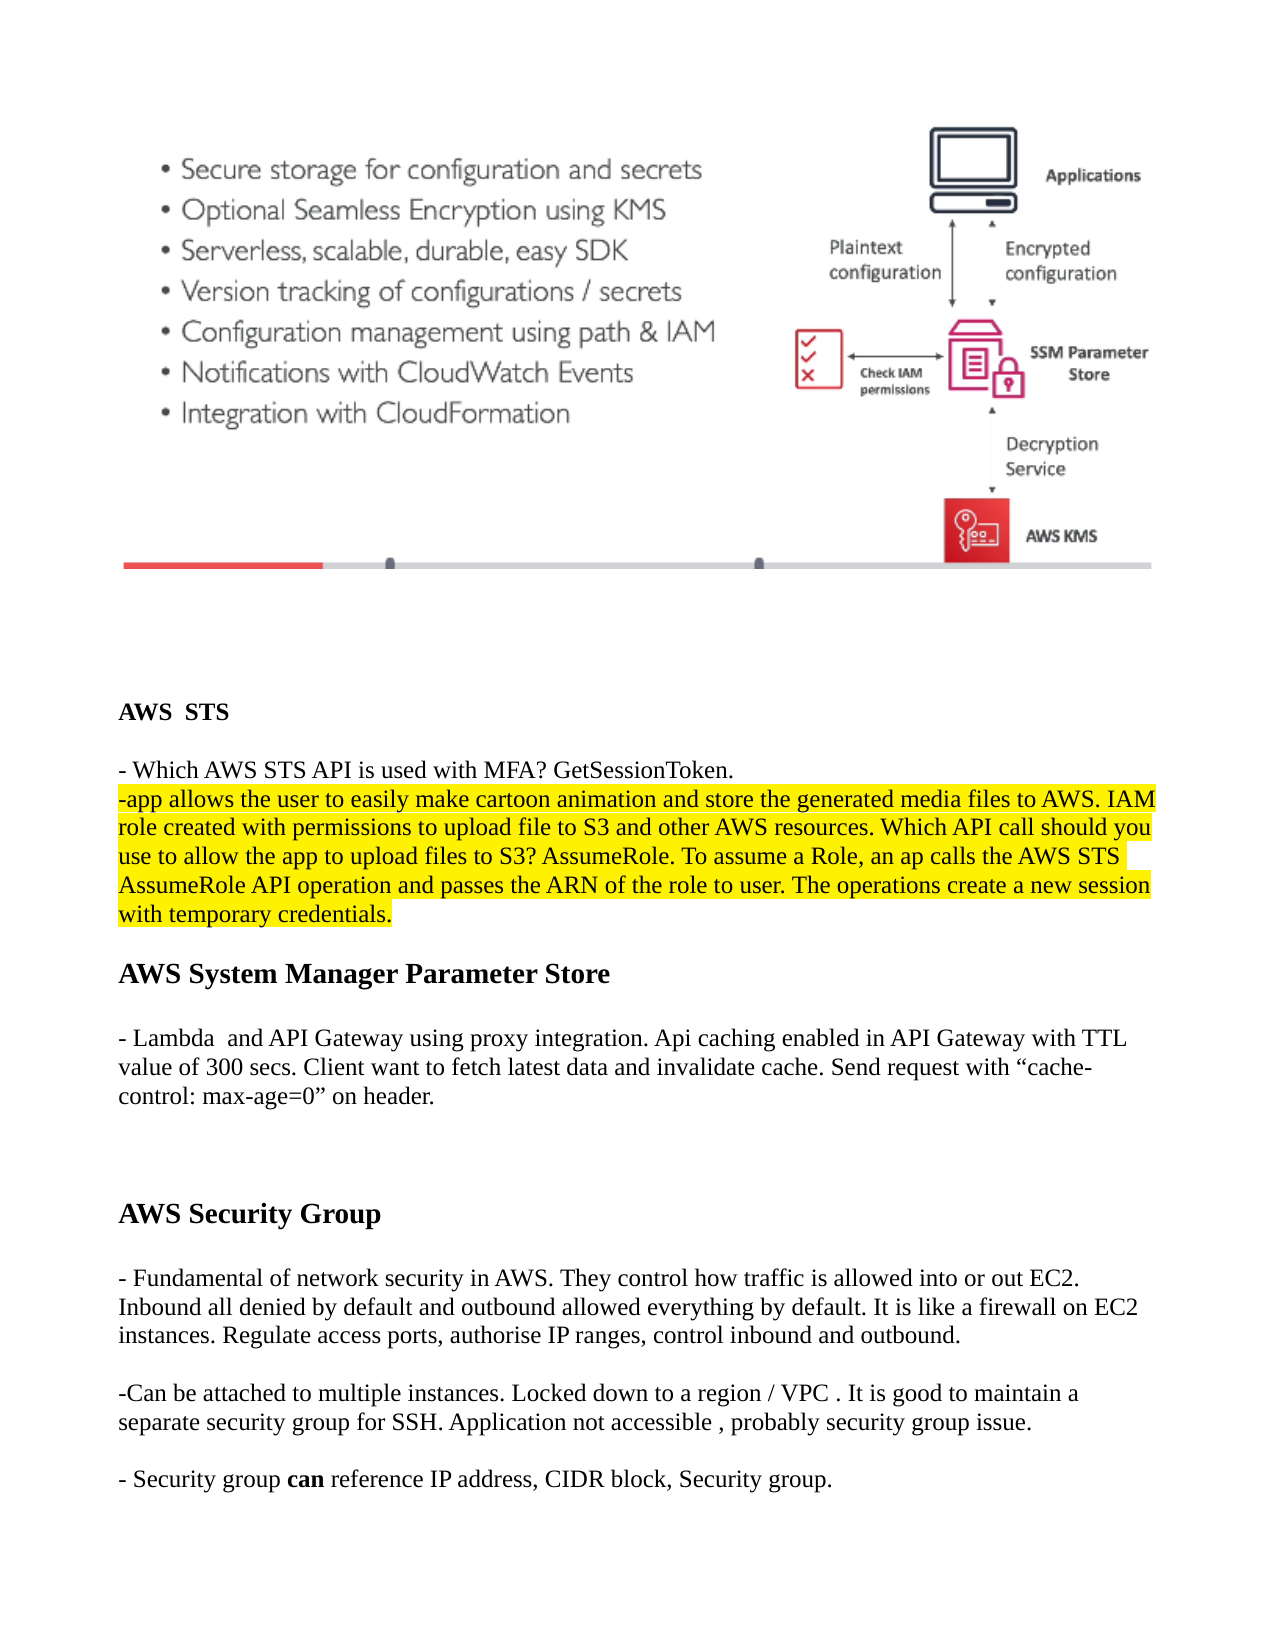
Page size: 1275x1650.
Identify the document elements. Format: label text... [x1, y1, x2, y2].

text -Can be attached to multiple instances. Locked down to a region / VPC . It is good to maintain a separate security group for SSH. Application not accessible , probably security group issue. [118, 1378, 1157, 1435]
text AWS STS [118, 697, 1157, 726]
text - Fundamental of network security in AWS. They control how traffic is allowed into or out EC2. Inbound all denied by default and outbound allowed everything by default. It is like a firewall on EC2 instances. Regulate access ports, authorise IP ranges, control inbound and outbound. [118, 1263, 1157, 1349]
text - Which AWS STS API is used with MFA? GetSessionToken. [118, 755, 1157, 784]
picture [123, 118, 1152, 569]
text AWS System Manager Parameter Store [118, 956, 1157, 990]
text -app allows the user to easily make cartoon animation and store the generated media files to AWS. IAM role created with permissions to upload file to S3 and other AWS resources. Which API call should you use to allow the app to upload files to S3? AssumeRole. To assume a Role, an ap calls the AWS STS AssumeRole API operation and passes the ARN of the role to user. The operations create a new session with temporary credentials. [118, 784, 1157, 927]
text - Lambda and API Gateway using proxy integration. Api caching enabled in API Gateway with TTL value of 300 secs. Client want to fetch latest data and invalidate cache. Send request with “cache-control: max-age=0” on header. [118, 1023, 1157, 1109]
text - Security group can reference IP address, CIDR block, Security group. [118, 1464, 1157, 1493]
text AWS Security Group [118, 1196, 1157, 1229]
